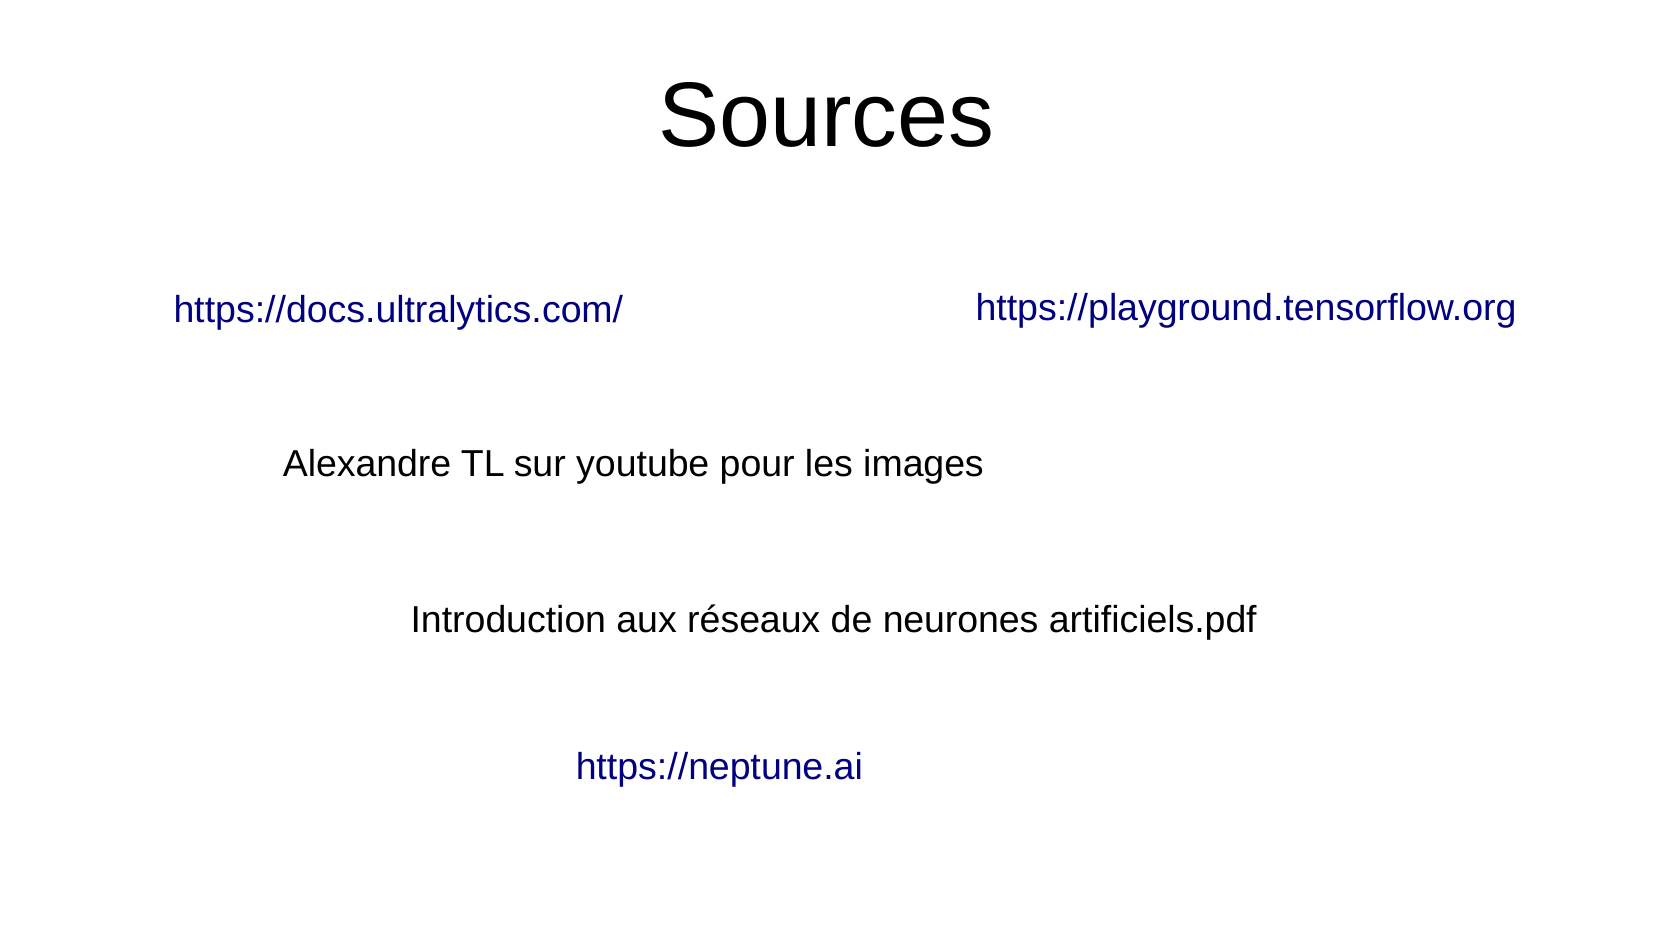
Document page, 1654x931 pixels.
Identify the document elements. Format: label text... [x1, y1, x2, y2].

text_box https://neptune.ai [561, 738, 916, 796]
text_box Alexandre TL sur youtube pour les images [268, 434, 999, 492]
text_box https://playground.tensorflow.org [960, 278, 1532, 336]
text_box https://docs.ultralytics.com/ [158, 281, 639, 339]
title Sources [82, 37, 1571, 193]
text_box Introduction aux réseaux de neurones artificiels.pdf [395, 591, 1272, 648]
